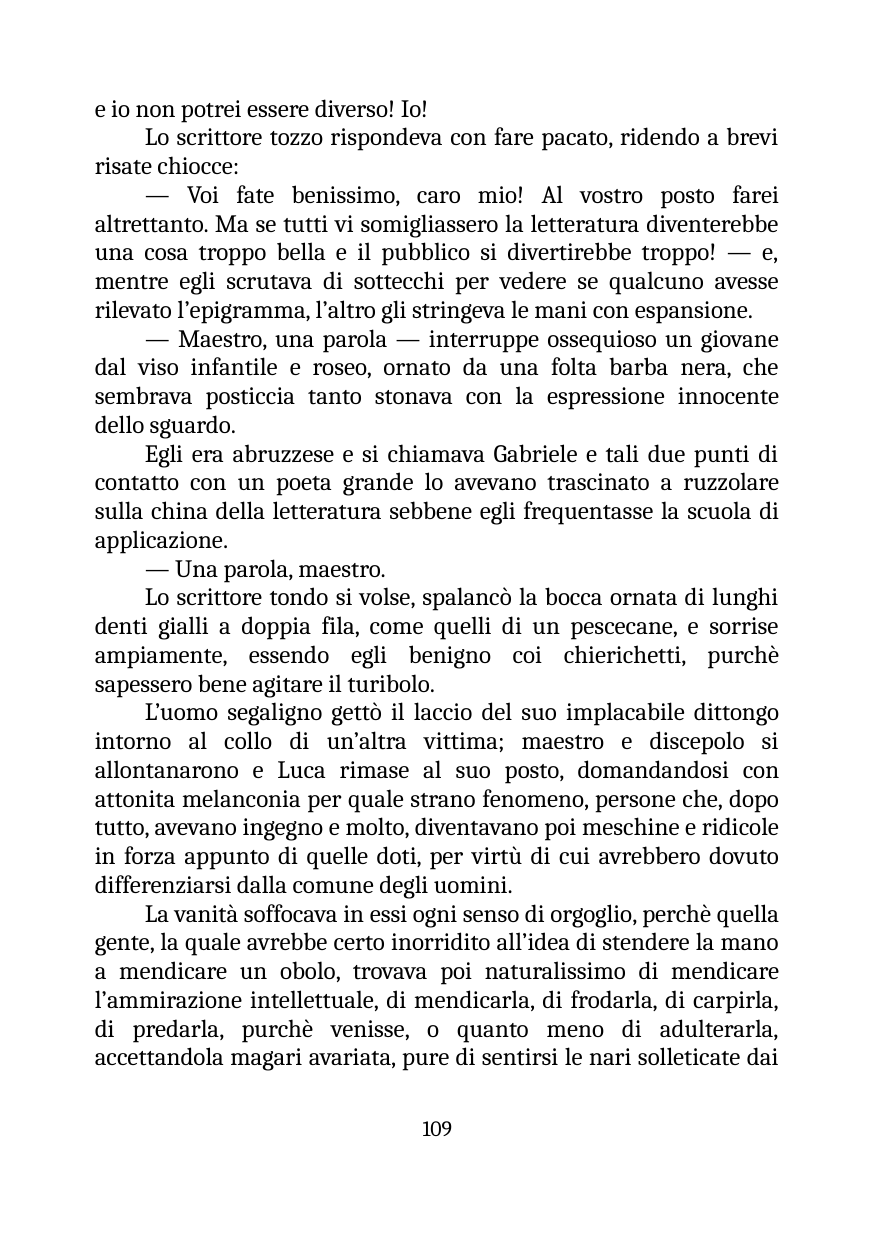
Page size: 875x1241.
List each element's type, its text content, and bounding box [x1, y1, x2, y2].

text Lo scrittore tozzo rispondeva con fare pacato, ridendo a brevi risate chiocce: [94, 123, 779, 181]
text L’uomo segaligno gettò il laccio del suo implacabile dittongo intorno al collo di un’altra vittima; maestro e discepolo si allontanarono e Luca rimase al suo posto, domandandosi con attonita melanconia per quale strano fenomeno, persone che, dopo tutto, avevano ingegno e molto, diventavano poi meschine e ridicole in forza appunto di quelle doti, per virtù di cui avrebbero dovuto differenziarsi dalla comune degli uomini. [94, 698, 779, 899]
text — Voi fate benissimo, caro mio! Al vostro posto farei altrettanto. Ma se tutti vi somigliassero la letteratura diventerebbe una cosa troppo bella e il pubblico si divertirebbe troppo! — e, mentre egli scrutava di sottecchi per vedere se qualcuno avesse rilevato l’epigramma, l’altro gli stringeva le mani con espansione. [94, 181, 779, 324]
text Egli era abruzzese e si chiamava Gabriele e tali due punti di contatto con un poeta grande lo avevano trascinato a ruzzolare sulla china della letteratura sebbene egli frequentasse la scuola di applicazione. [94, 439, 779, 554]
text — Una parola, maestro. [94, 554, 779, 583]
text e io non potrei essere diverso! Io! [94, 94, 779, 123]
text La vanità soffocava in essi ogni senso di orgoglio, perchè quella gente, la quale avrebbe certo inorridito all’idea di stendere la mano a mendicare un obolo, trovava poi naturalissimo di mendicare l’ammirazione intellettuale, di mendicarla, di frodarla, di carpirla, di predarla, purchè venisse, o quanto meno di adulterarla, accettandola magari avariata, pure di sentirsi le nari solleticate dai [94, 899, 779, 1072]
text — Maestro, una parola — interruppe ossequioso un giovane dal viso infantile e roseo, ornato da una folta barba nera, che sembrava posticcia tanto stonava con la espressione innocente dello sguardo. [94, 324, 779, 439]
text Lo scrittore tondo si volse, spalancò la bocca ornata di lunghi denti gialli a doppia fila, come quelli di un pescecane, e sorrise ampiamente, essendo egli benigno coi chierichetti, purchè sapessero bene agitare il turibolo. [94, 583, 779, 698]
